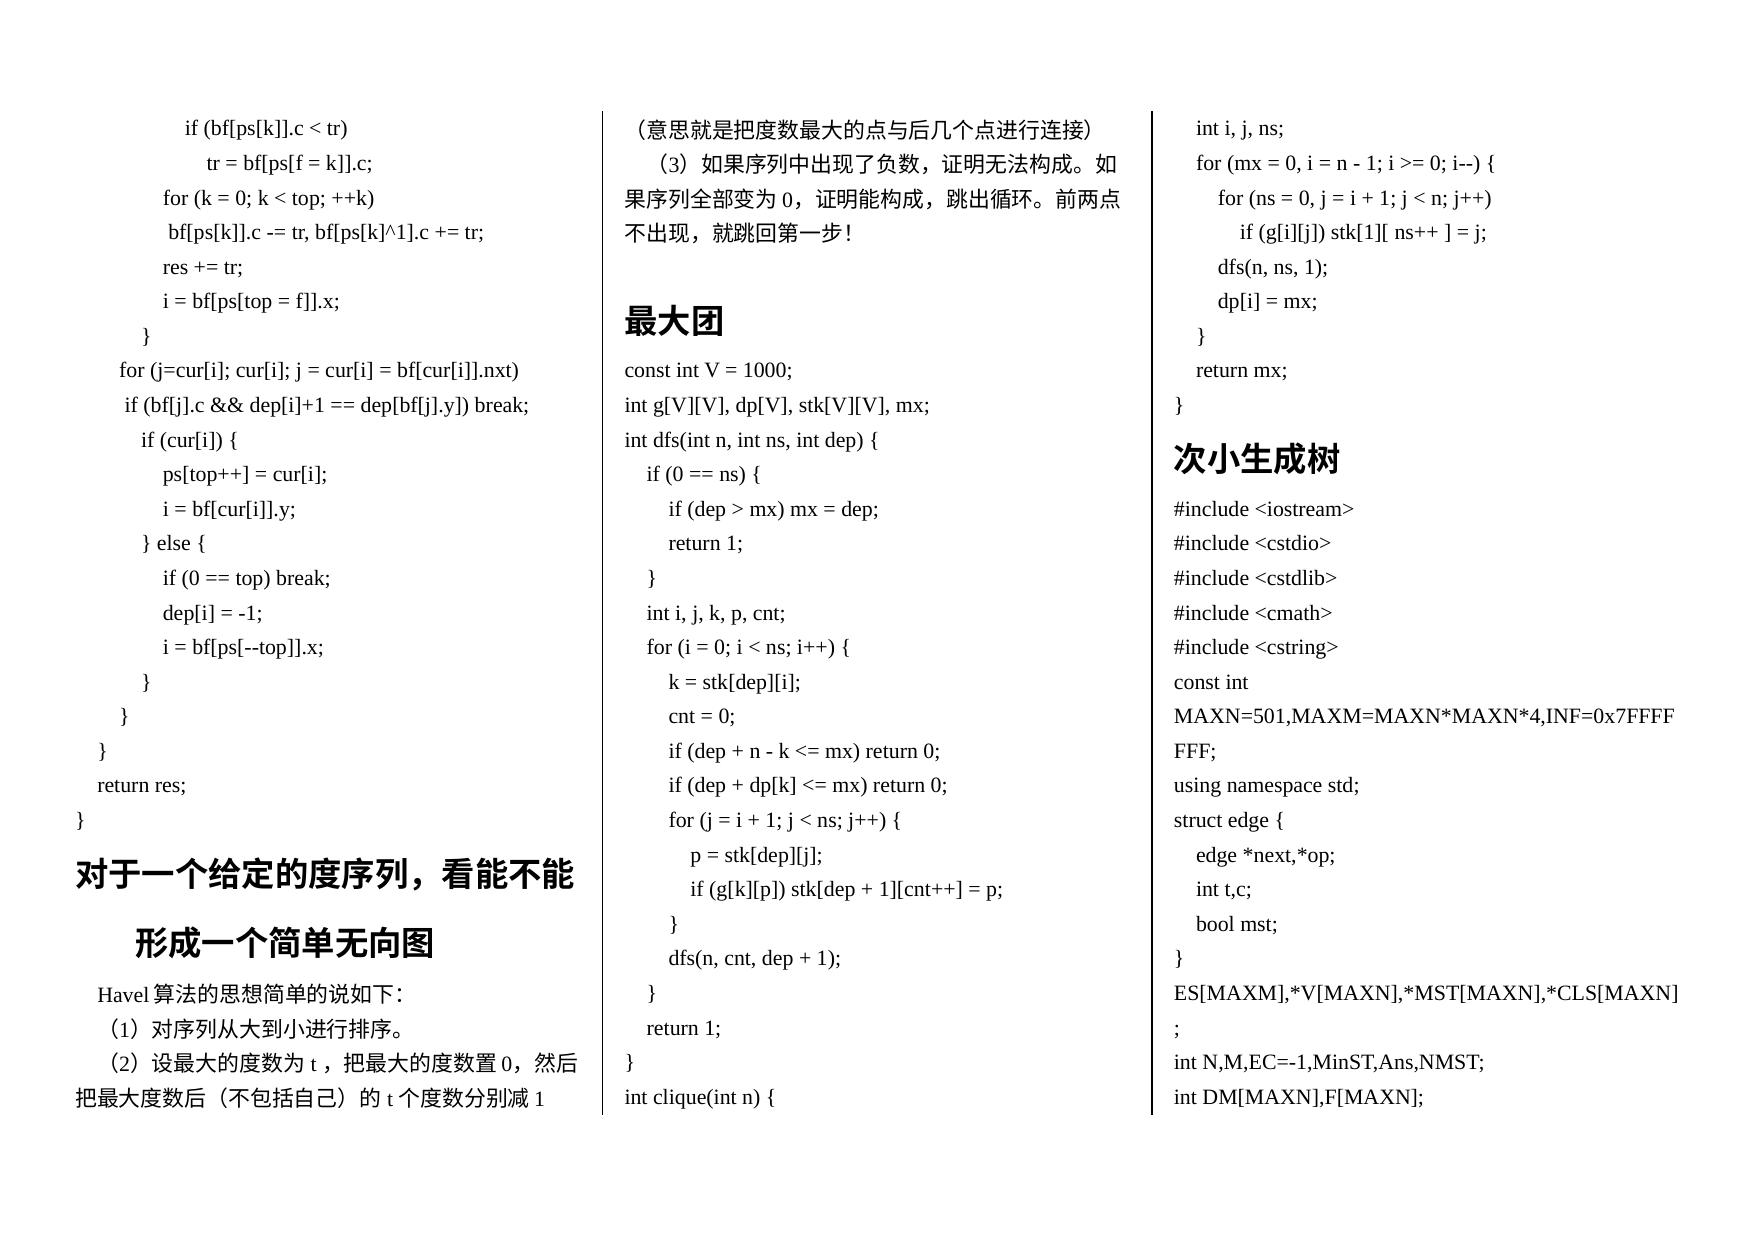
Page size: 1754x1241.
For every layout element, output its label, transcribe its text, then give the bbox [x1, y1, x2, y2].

text int g[V][V], dp[V], stk[V][V], mx; [624, 388, 1129, 422]
text return res; [75, 768, 580, 803]
text } [624, 907, 1129, 941]
text } [75, 319, 580, 353]
text dfs(n, ns, 1); [1174, 249, 1679, 284]
text struct edge { [1174, 803, 1679, 837]
text int i, j, ns; [1174, 111, 1679, 146]
text int i, j, k, p, cnt; [624, 595, 1129, 630]
text ps[top++] = cur[i]; [75, 457, 580, 492]
text for (mx = 0, i = n - 1; i >= 0; i--) { [1174, 146, 1679, 180]
text int N,M,EC=-1,MinST,Ans,NMST; [1174, 1045, 1679, 1079]
subtitle 对于一个给定的度序列，看能不能形成一个简单无向图 [75, 837, 580, 976]
text （2）设最大的度数为 t ，把最大的度数置0，然后把最大度数后（不包括自己）的 t 个度数分别减1 [75, 1045, 580, 1114]
text tr = bf[ps[f = k]].c; [75, 146, 580, 180]
text for (ns = 0, j = i + 1; j < n; j++) [1174, 180, 1679, 215]
text p = stk[dep][j]; [624, 837, 1129, 872]
text int dfs(int n, int ns, int dep) { [624, 422, 1129, 457]
text } [75, 734, 580, 768]
text for (k = 0; k < top; ++k) [75, 180, 580, 215]
text #include <iostream> [1174, 492, 1679, 526]
text if (dep + dp[k] <= mx) return 0; [624, 768, 1129, 803]
text #include <cstring> [1174, 630, 1679, 664]
text （意思就是把度数最大的点与后几个点进行连接） [624, 111, 1129, 146]
text int DM[MAXN],F[MAXN]; [1174, 1079, 1679, 1114]
text const int MAXN=501,MAXM=MAXN*MAXN*4,INF=0x7FFFFFFF; [1174, 664, 1679, 768]
text } [75, 803, 580, 837]
text } [624, 1045, 1129, 1079]
text if (g[k][p]) stk[dep + 1][cnt++] = p; [624, 872, 1129, 907]
text if (dep > mx) mx = dep; [624, 492, 1129, 526]
text const int V = 1000; [624, 353, 1129, 388]
text cnt = 0; [624, 699, 1129, 734]
text } [1174, 319, 1679, 353]
text （3）如果序列中出现了负数，证明无法构成。如果序列全部变为0，证明能构成，跳出循环。前两点不出现，就跳回第一步！ [624, 146, 1129, 249]
text if (dep + n - k <= mx) return 0; [624, 734, 1129, 768]
text return 1; [624, 526, 1129, 561]
text Havel算法的思想简单的说如下： [75, 976, 580, 1010]
text for (j = i + 1; j < ns; j++) { [624, 803, 1129, 837]
text if (0 == ns) { [624, 457, 1129, 492]
text #include <cstdlib> [1174, 561, 1679, 595]
text res += tr; [75, 249, 580, 284]
text #include <cstdio> [1174, 526, 1679, 561]
subtitle 最大团 [624, 284, 1129, 353]
text if (0 == top) break; [75, 561, 580, 595]
text i = bf[cur[i]].y; [75, 492, 580, 526]
text } [1174, 388, 1679, 422]
text } [75, 664, 580, 699]
text using namespace std; [1174, 768, 1679, 803]
text i = bf[ps[--top]].x; [75, 630, 580, 664]
text dfs(n, cnt, dep + 1); [624, 941, 1129, 976]
text if (bf[j].c && dep[i]+1 == dep[bf[j].y]) break; [75, 388, 580, 422]
subtitle 次小生成树 [1174, 422, 1679, 492]
text } [75, 699, 580, 734]
text i = bf[ps[top = f]].x; [75, 284, 580, 319]
text dp[i] = mx; [1174, 284, 1679, 319]
text } [624, 976, 1129, 1010]
text for (i = 0; i < ns; i++) { [624, 630, 1129, 664]
text int t,c; [1174, 872, 1679, 907]
text （1）对序列从大到小进行排序。 [75, 1010, 580, 1045]
text for (j=cur[i]; cur[i]; j = cur[i] = bf[cur[i]].nxt) [75, 353, 580, 388]
text if (cur[i]) { [75, 422, 580, 457]
text return mx; [1174, 353, 1679, 388]
text if (g[i][j]) stk[1][ ns++ ] = j; [1174, 215, 1679, 249]
text } [624, 561, 1129, 595]
text k = stk[dep][i]; [624, 664, 1129, 699]
text #include <cmath> [1174, 595, 1679, 630]
text bf[ps[k]].c -= tr, bf[ps[k]^1].c += tr; [75, 215, 580, 249]
text if (bf[ps[k]].c < tr) [75, 111, 580, 146]
text edge *next,*op; [1174, 837, 1679, 872]
text return 1; [624, 1010, 1129, 1045]
text int clique(int n) { [624, 1079, 1129, 1114]
text dep[i] = -1; [75, 595, 580, 630]
text bool mst; [1174, 907, 1679, 941]
text } else { [75, 526, 580, 561]
text } ES[MAXM],*V[MAXN],*MST[MAXN],*CLS[MAXN]; [1174, 941, 1679, 1045]
